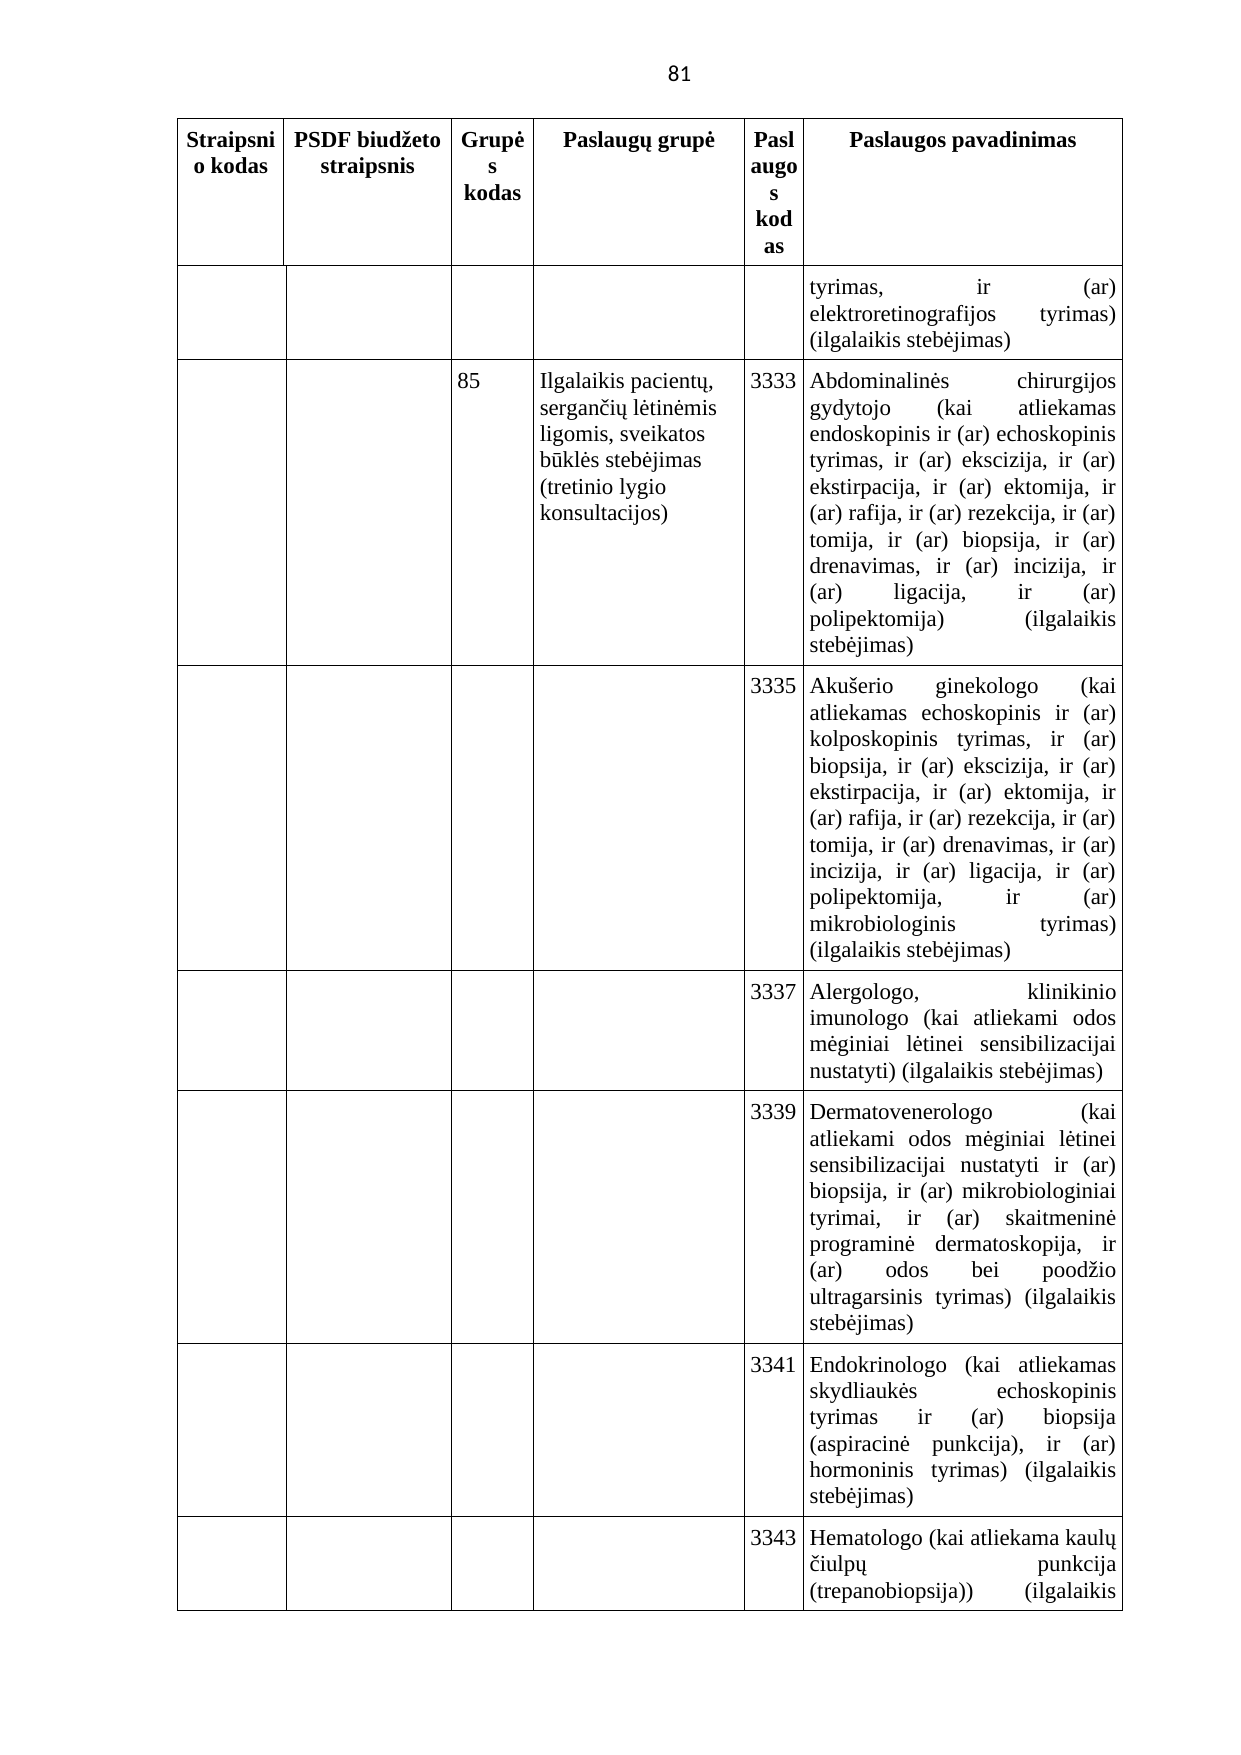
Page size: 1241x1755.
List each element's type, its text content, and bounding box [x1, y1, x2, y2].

table_cell tyrimas, ir (ar) elektroretinografijos tyrimas) (ilgalaikis stebėjimas) [804, 266, 1122, 359]
table_cell 3335 [745, 666, 803, 969]
table_cell 3337 [745, 971, 803, 1090]
table_cell [534, 1517, 744, 1610]
table_cell [287, 666, 451, 969]
table_cell [178, 1344, 286, 1516]
table_cell Dermatovenerologo (kai atliekami odos mėginiai lėtinei sensibilizacijai nustatyti ir (ar) biopsija, ir (ar) mikrobiologiniai tyrimai, ir (ar) skaitmeninė programinė dermatoskopija, ir (ar) odos bei poodžio ultragarsinis tyrimas) (ilgalaikis stebėjimas) [804, 1091, 1122, 1343]
table_cell [534, 971, 744, 1090]
table_header Paslaugos kodas [745, 119, 803, 265]
table_cell Alergologo, klinikinio imunologo (kai atliekami odos mėginiai lėtinei sensibilizacijai nustatyti) (ilgalaikis stebėjimas) [804, 971, 1122, 1090]
table_cell [287, 1517, 451, 1610]
table_header PSDF biudžeto straipsnis [284, 119, 451, 265]
table_cell [452, 1091, 533, 1343]
table_cell [452, 666, 533, 969]
table_cell [178, 1091, 286, 1343]
table_cell Akušerio ginekologo (kai atliekamas echoskopinis ir (ar) kolposkopinis tyrimas, ir (ar) biopsija, ir (ar) ekscizija, ir (ar) ekstirpacija, ir (ar) ektomija, ir (ar) rafija, ir (ar) rezekcija, ir (ar) tomija, ir (ar) drenavimas, ir (ar) incizija, ir (ar) ligacija, ir (ar) polipektomija, ir (ar) mikrobiologinis tyrimas) (ilgalaikis stebėjimas) [804, 666, 1122, 969]
table_cell [534, 266, 744, 359]
table_cell Endokrinologo (kai atliekamas skydliaukės echoskopinis tyrimas ir (ar) biopsija (aspiracinė punkcija), ir (ar) hormoninis tyrimas) (ilgalaikis stebėjimas) [804, 1344, 1122, 1516]
table_cell [178, 360, 286, 664]
table_cell [287, 360, 451, 664]
table_cell [178, 971, 286, 1090]
table_cell [287, 1344, 451, 1516]
table_cell [452, 266, 533, 359]
table_cell [534, 1344, 744, 1516]
table_cell [534, 666, 744, 969]
table_cell [287, 1091, 451, 1343]
table_cell Ilgalaikis pacientų, sergančių lėtinėmis ligomis, sveikatos būklės stebėjimas (tretinio lygio konsultacijos) [534, 360, 744, 664]
table_header Paslaugos pavadinimas [804, 119, 1122, 265]
table_cell 85 [452, 360, 533, 664]
table_header Straipsnio kodas [178, 119, 283, 265]
table_cell [745, 266, 803, 359]
table_cell [452, 1517, 533, 1610]
table_cell [287, 971, 451, 1090]
table_cell [178, 1517, 286, 1610]
table_cell [452, 971, 533, 1090]
table_cell [534, 1091, 744, 1343]
table_cell [178, 266, 286, 359]
table_header Paslaugų grupė [534, 119, 744, 265]
table_cell 3333 [745, 360, 803, 664]
table_cell 3341 [745, 1344, 803, 1516]
table_header Grupės kodas [452, 119, 533, 265]
table_cell 3343 [745, 1517, 803, 1610]
table_cell [287, 266, 451, 359]
table_cell [178, 666, 286, 969]
table_cell [452, 1344, 533, 1516]
table_cell Abdominalinės chirurgijos gydytojo (kai atliekamas endoskopinis ir (ar) echoskopinis tyrimas, ir (ar) ekscizija, ir (ar) ekstirpacija, ir (ar) ektomija, ir (ar) rafija, ir (ar) rezekcija, ir (ar) tomija, ir (ar) biopsija, ir (ar) drenavimas, ir (ar) incizija, ir (ar) ligacija, ir (ar) polipektomija) (ilgalaikis stebėjimas) [804, 360, 1122, 664]
table_cell 3339 [745, 1091, 803, 1343]
table_cell Hematologo (kai atliekama kaulų čiulpų punkcija (trepanobiopsija)) (ilgalaikis [804, 1517, 1122, 1610]
